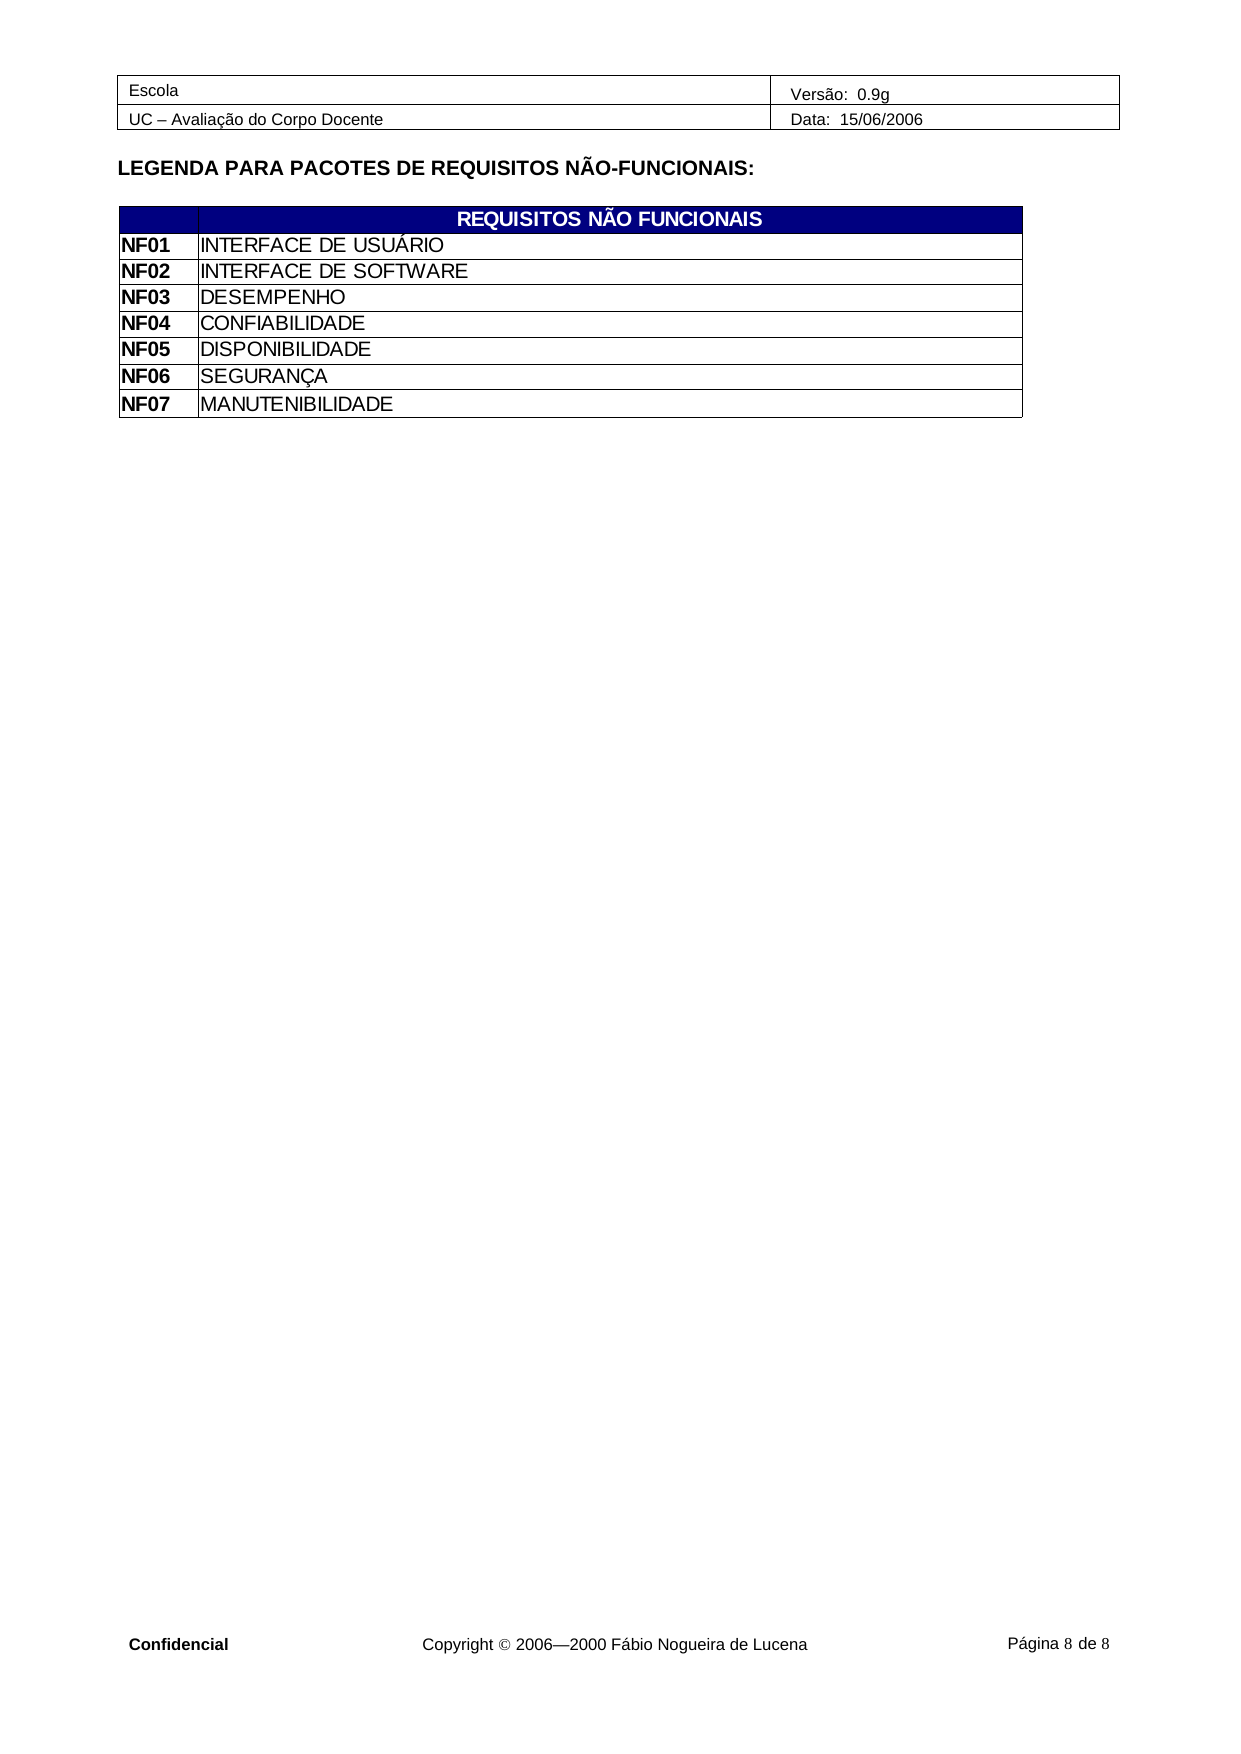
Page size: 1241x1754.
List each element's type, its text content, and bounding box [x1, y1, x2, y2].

text LEGENDA PARA PACOTES DE REQUISITOS NÃO-FUNCIONAIS: [117, 154, 1120, 179]
